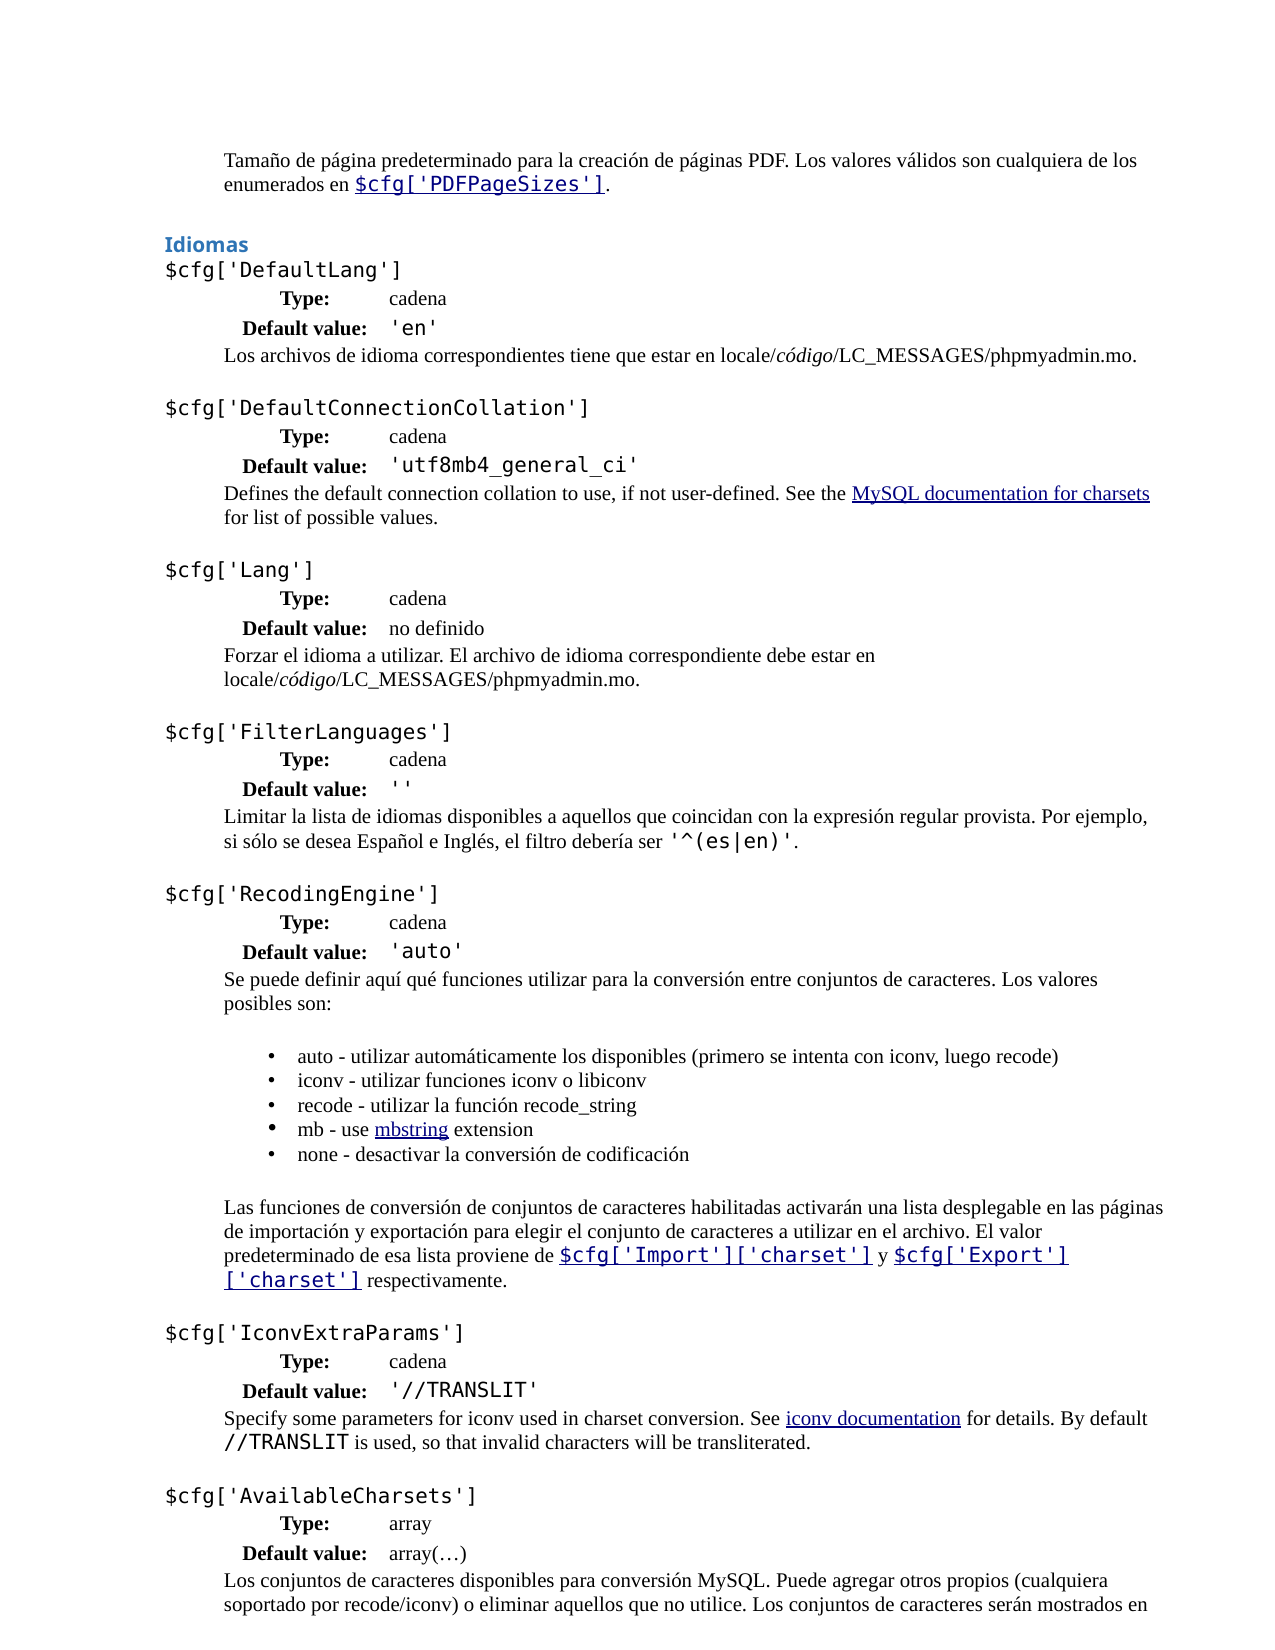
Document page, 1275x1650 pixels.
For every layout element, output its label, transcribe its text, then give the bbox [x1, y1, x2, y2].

table_cell Default value: [224, 937, 386, 967]
table_header Type: [224, 421, 386, 451]
list Los archivos de idioma correspondientes tiene que estar en locale/código/LC_MESSAGES/phpmyadmin.mo. [224, 343, 1164, 367]
table_cell 'en' [386, 313, 471, 343]
table_header Type: [224, 745, 386, 774]
subtitle $cfg['Lang'] [164, 558, 1164, 583]
list Los conjuntos de caracteres disponibles para conversión MySQL. Puede agregar otros propios (cualquiera soportado por recode/iconv) o eliminar aquellos que no utilice. Los conjuntos de caracteres serán mostrados en [224, 1568, 1164, 1616]
table_header Type: [224, 583, 386, 613]
list Forzar el idioma a utilizar. El archivo de idioma correspondiente debe estar en locale/código/LC_MESSAGES/phpmyadmin.mo. [224, 642, 1164, 691]
list auto - utilizar automáticamente los disponibles (primero se intenta con iconv, luego recode) [268, 1044, 1164, 1068]
table_header Type: [224, 907, 386, 937]
subtitle $cfg['IconvExtraParams'] [164, 1321, 1164, 1346]
subtitle $cfg['DefaultLang'] [164, 258, 1164, 283]
table_cell Default value: [224, 1538, 386, 1568]
subtitle $cfg['DefaultConnectionCollation'] [164, 396, 1164, 421]
table_cell 'auto' [386, 937, 493, 967]
list iconv - utilizar funciones iconv o libiconv [268, 1068, 1164, 1092]
subtitle Idiomas [164, 230, 1164, 258]
table_cell Default value: [224, 313, 386, 343]
table_header cadena [386, 1346, 583, 1376]
table_header array [386, 1508, 493, 1538]
table_header cadena [386, 283, 471, 313]
table_cell Default value: [224, 1376, 386, 1406]
table_cell Default value: [224, 774, 386, 804]
table_header cadena [386, 907, 493, 937]
table_header cadena [386, 583, 515, 613]
subtitle $cfg['FilterLanguages'] [164, 720, 1164, 744]
list recode - utilizar la función recode_string [268, 1092, 1164, 1117]
table_cell '//TRANSLIT' [386, 1376, 583, 1406]
table_header Type: [224, 283, 386, 313]
table_cell 'utf8mb4_general_ci' [386, 451, 706, 481]
list Se puede definir aquí qué funciones utilizar para la conversión entre conjuntos de caracteres. Los valores posibles son: [224, 967, 1164, 1015]
table_header Type: [224, 1346, 386, 1376]
list Defines the default connection collation to use, if not user-defined. See the MySQL documentation for charsets for list of possible values. [224, 481, 1164, 529]
table_header cadena [386, 745, 471, 774]
list Las funciones de conversión de conjuntos de caracteres habilitadas activarán una lista desplegable en las páginas de importación y exportación para elegir el conjunto de caracteres a utilizar en el archivo. El valor predeterminado de esa lista proviene de $cfg['Import']['charset'] y $cfg['Export']['charset'] respectivamente. [224, 1195, 1164, 1292]
list mb - use mbstring extension [268, 1117, 1164, 1141]
table_cell array(…) [386, 1538, 493, 1568]
list Specify some parameters for iconv used in charset conversion. See iconv documentation for details. By default //TRANSLIT is used, so that invalid characters will be transliterated. [224, 1406, 1164, 1454]
list Tamaño de página predeterminado para la creación de páginas PDF. Los valores válidos son cualquiera de los enumerados en $cfg['PDFPageSizes']. [224, 148, 1164, 196]
list Limitar la lista de idiomas disponibles a aquellos que coincidan con la expresión regular provista. Por ejemplo, si sólo se desea Español e Inglés, el filtro debería ser '^(es|en)'. [224, 804, 1164, 853]
subtitle $cfg['RecodingEngine'] [164, 882, 1164, 907]
table_header cadena [386, 421, 706, 451]
list none - desactivar la conversión de codificación [268, 1141, 1164, 1166]
table_cell Default value: [224, 613, 386, 642]
table_cell Default value: [224, 451, 386, 481]
table_header Type: [224, 1508, 386, 1538]
table_cell no definido [386, 613, 515, 642]
subtitle $cfg['AvailableCharsets'] [164, 1484, 1164, 1508]
table_cell '' [386, 774, 471, 804]
